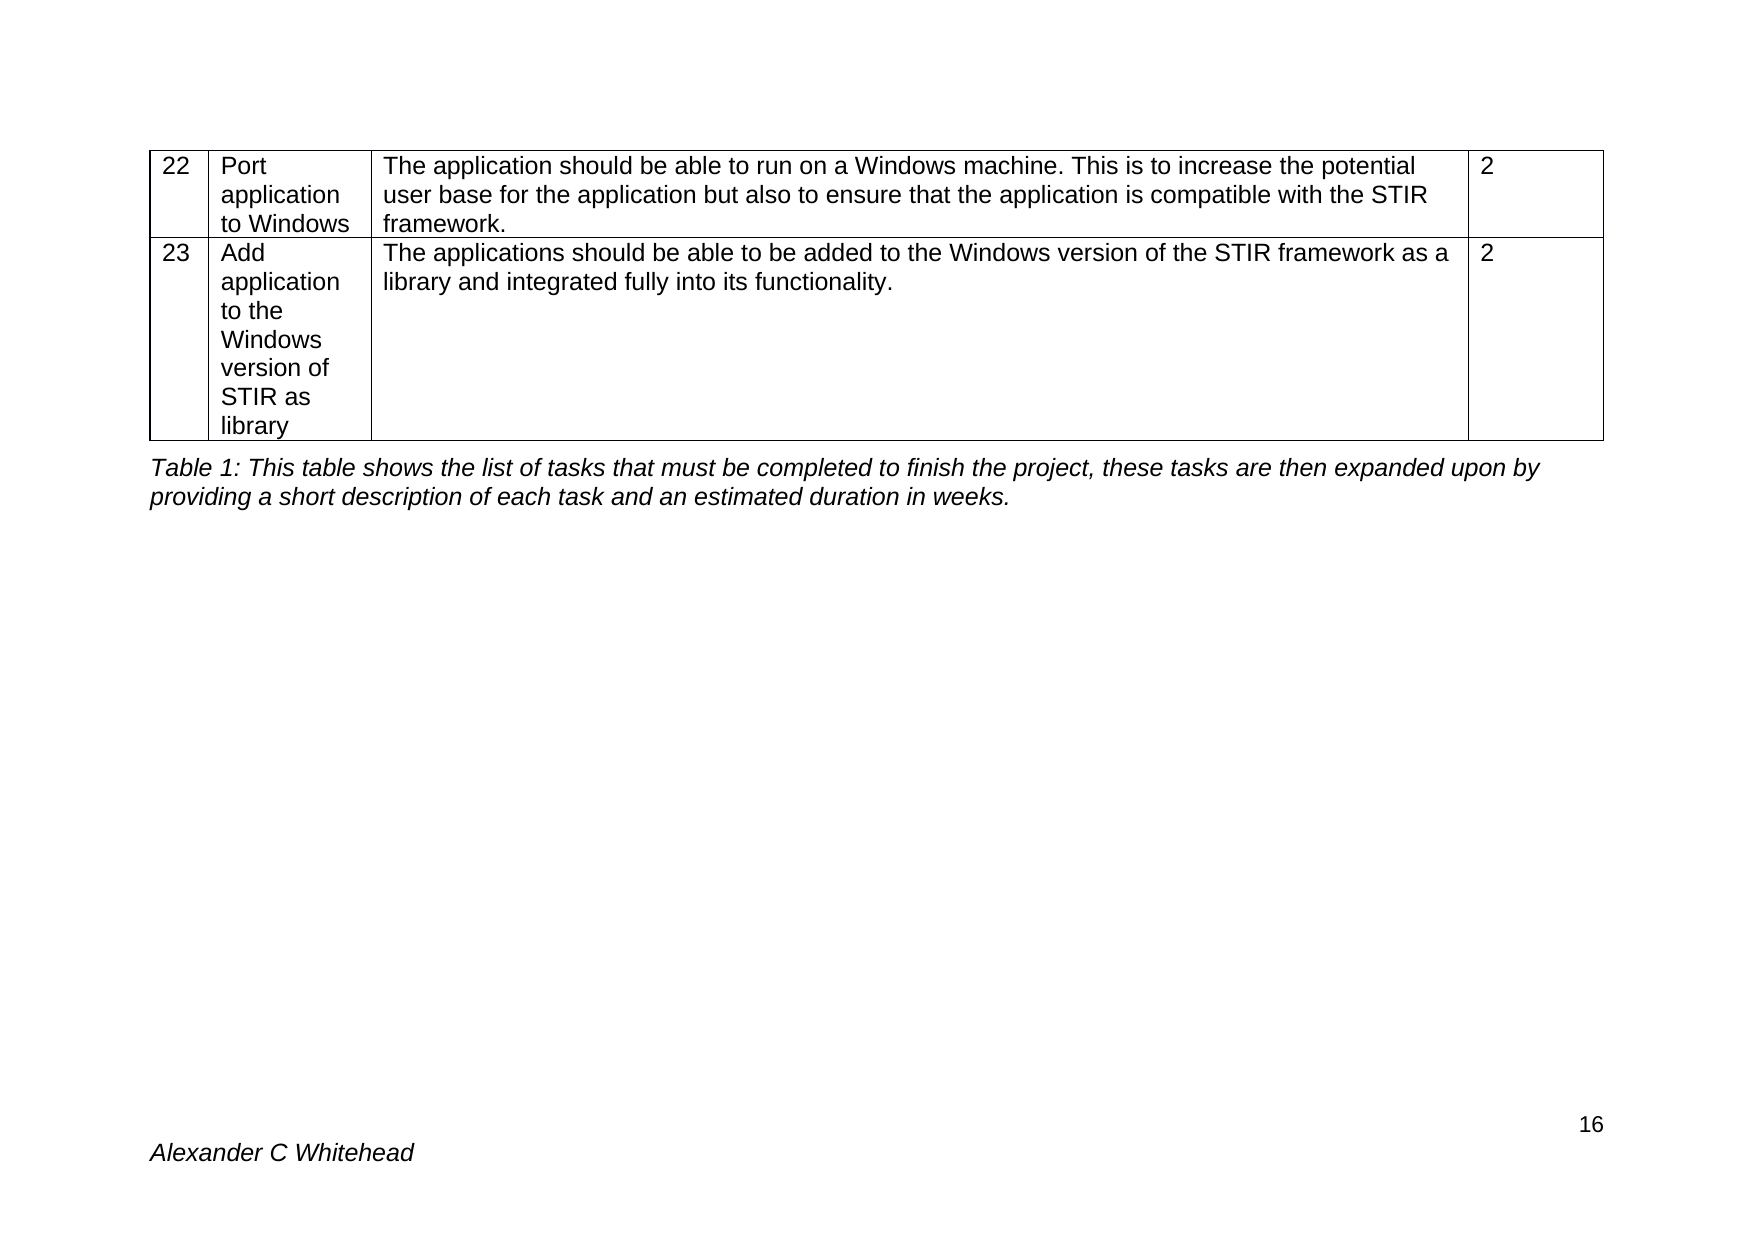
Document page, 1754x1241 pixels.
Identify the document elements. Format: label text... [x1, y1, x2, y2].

table_cell 2 [1469, 151, 1603, 237]
table_cell Add application to the Windows version of STIR as library [209, 238, 371, 439]
table_cell 22 [151, 151, 208, 237]
table_cell The applications should be able to be added to the Windows version of the STIR framework as a library and integrated fully into its functionality. [372, 238, 1468, 439]
text Table 1: This table shows the list of tasks that must be completed to finish the project, these tasks are then expanded upon by providing a short description of each task and an estimated duration in weeks. [150, 453, 1604, 511]
table_cell 23 [151, 238, 208, 439]
table_cell 2 [1469, 238, 1603, 439]
table_cell Port application to Windows [209, 151, 371, 237]
table_cell The application should be able to run on a Windows machine. This is to increase the potential user base for the application but also to ensure that the application is compatible with the STIR framework. [372, 151, 1468, 237]
